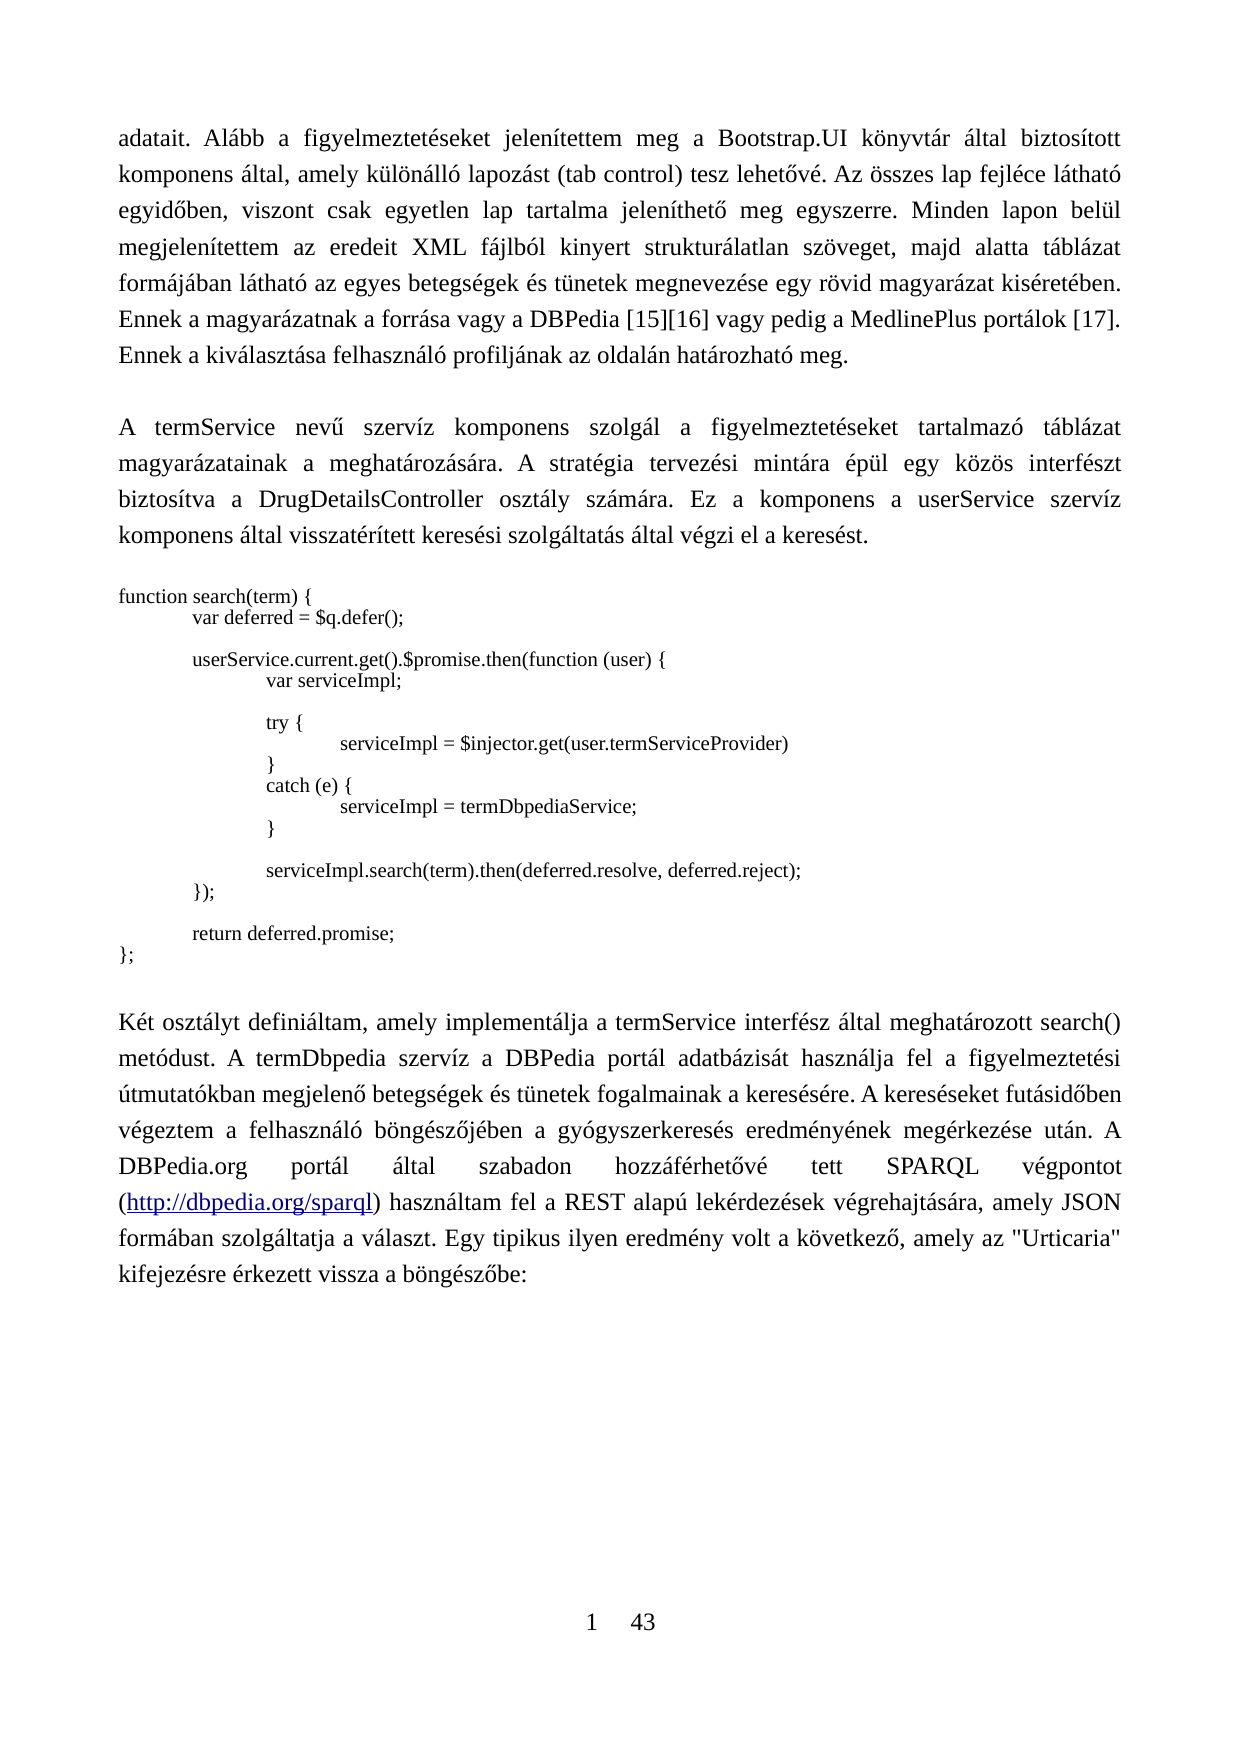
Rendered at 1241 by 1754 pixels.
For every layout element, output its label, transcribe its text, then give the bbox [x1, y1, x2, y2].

subtitle adatait. Alább a figyelmeztetéseket jelenítettem meg a Bootstrap.UI könyvtár által biztosított komponens által, amely különálló lapozást (tab control) tesz lehetővé. Az összes lap fejléce látható egyidőben, viszont csak egyetlen lap tartalma jeleníthető meg egyszerre. Minden lapon belül megjelenítettem az eredeit XML fájlból kinyert strukturálatlan szöveget, majd alatta táblázat formájában látható az egyes betegségek és tünetek megnevezése egy rövid magyarázat kiséretében. Ennek a magyarázatnak a forrása vagy a DBPedia [15][16] vagy pedig a MedlinePlus portálok [17]. Ennek a kiválasztása felhasználó profiljának az oldalán határozható meg. [118, 118, 1122, 370]
subtitle Két osztályt definiáltam, amely implementálja a termService interfész által meghatározott search() metódust. A termDbpedia szervíz a DBPedia portál adatbázisát használja fel a figyelmeztetési útmutatókban megjelenő betegségek és tünetek fogalmainak a keresésére. A kereséseket futásidőben végeztem a felhasználó böngészőjében a gyógyszerkeresés eredményének megérkezése után. A DBPedia.org portál által szabadon hozzáférhetővé tett SPARQL végpontot (http://dbpedia.org/sparql) használtam fel a REST alapú lekérdezések végrehajtására, amely JSON formában szolgáltatja a választ. Egy tipikus ilyen eredmény volt a következő, amely az "Urticaria" kifejezésre érkezett vissza a böngészőbe: [118, 1001, 1122, 1290]
subtitle var deferred = $q.defer(); [118, 608, 1122, 629]
subtitle try { [118, 713, 1122, 734]
subtitle }; [118, 944, 1122, 965]
subtitle } [118, 818, 1122, 839]
subtitle serviceImpl.search(term).then(deferred.resolve, deferred.reject); [118, 860, 1122, 881]
subtitle } [118, 755, 1122, 776]
subtitle function search(term) { [118, 587, 1122, 608]
subtitle serviceImpl = $injector.get(user.termServiceProvider) [118, 734, 1122, 755]
subtitle A termService nevű szervíz komponens szolgál a figyelmeztetéseket tartalmazó táblázat magyarázatainak a meghatározására. A stratégia tervezési mintára épül egy közös interfészt biztosítva a DrugDetailsController osztály számára. Ez a komponens a userService szervíz komponens által visszatérített keresési szolgáltatás által végzi el a keresést. [118, 406, 1122, 551]
subtitle serviceImpl = termDbpediaService; [118, 797, 1122, 818]
subtitle }); [118, 881, 1122, 902]
subtitle return deferred.promise; [118, 923, 1122, 944]
subtitle var serviceImpl; [118, 671, 1122, 692]
subtitle catch (e) { [118, 776, 1122, 797]
subtitle userService.current.get().$promise.then(function (user) { [118, 650, 1122, 671]
